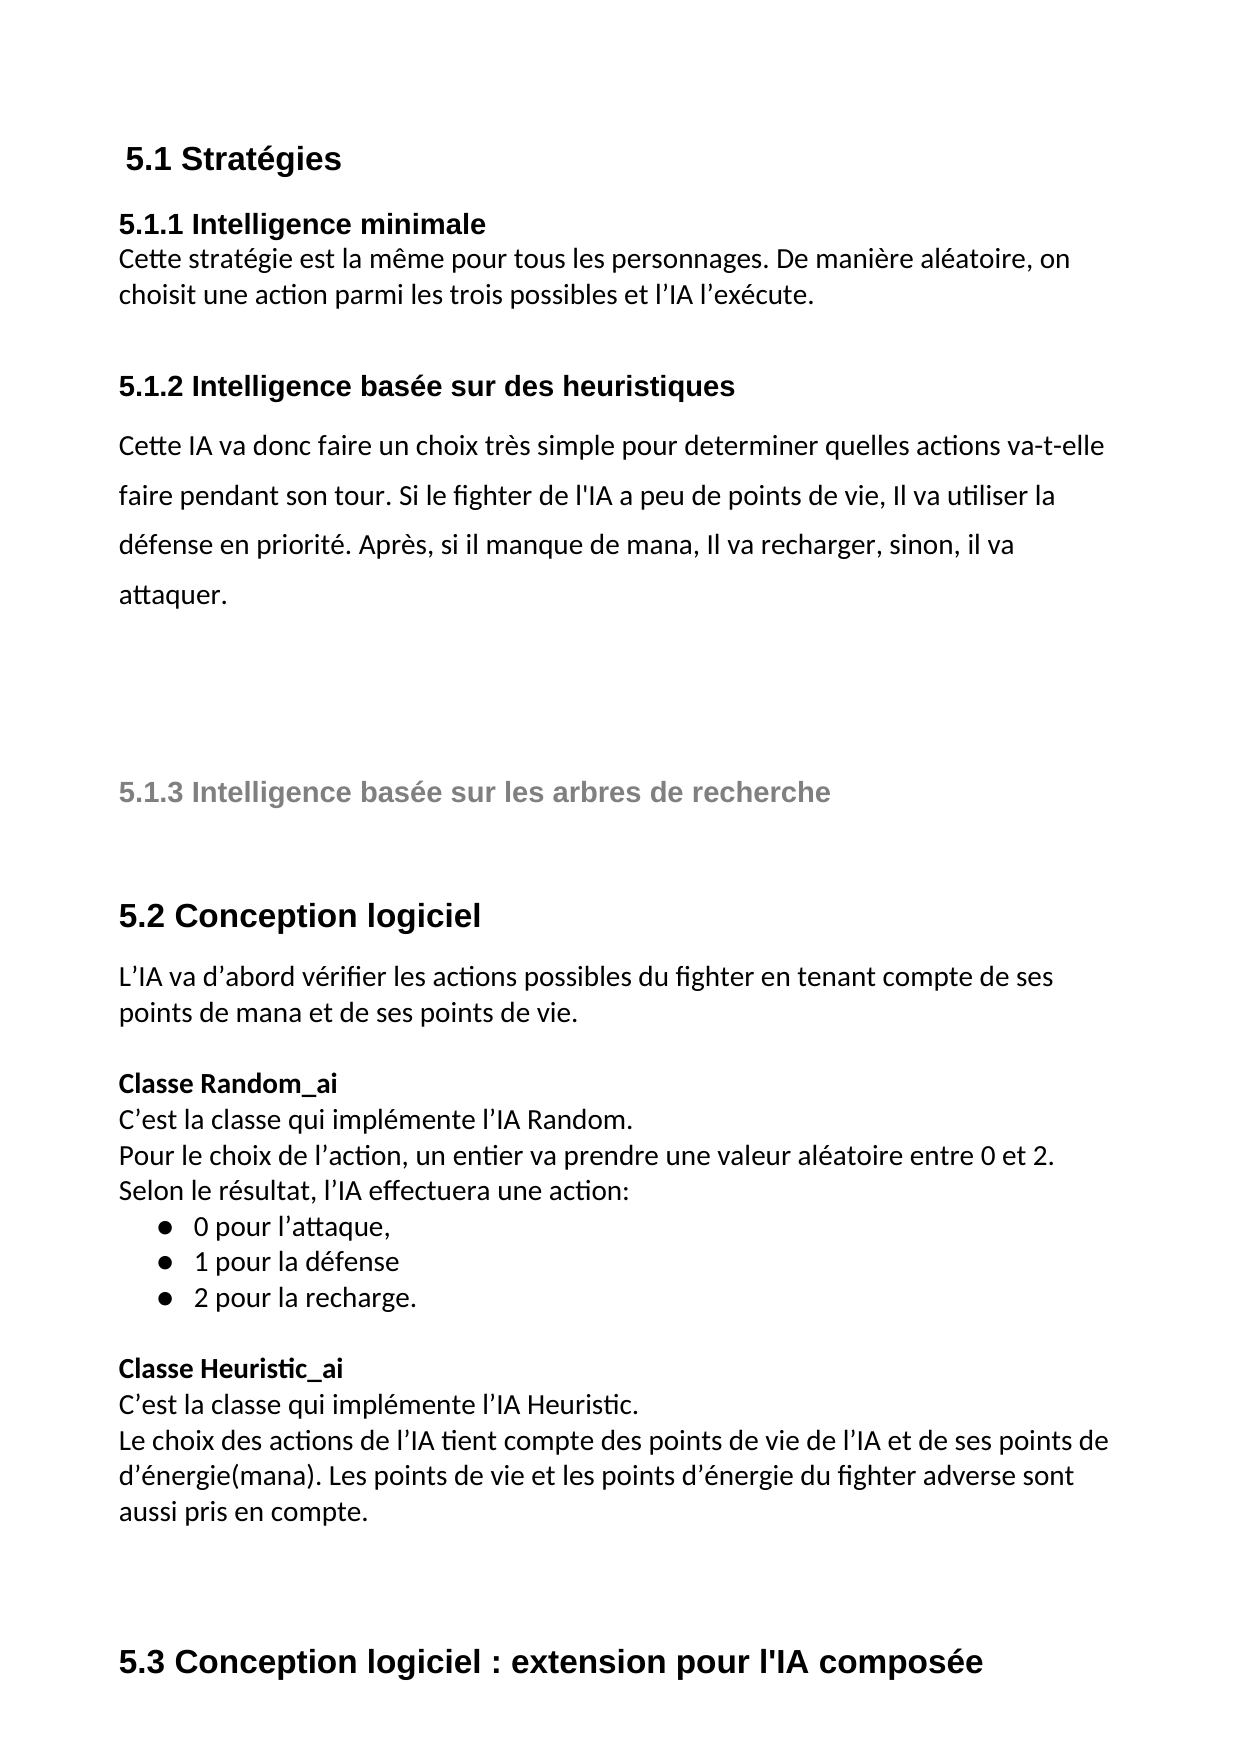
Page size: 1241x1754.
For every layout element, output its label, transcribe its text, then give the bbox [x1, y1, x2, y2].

text Classe Heuristic_ai [119, 1350, 1123, 1386]
text 5.2 Conception logiciel [119, 896, 1123, 934]
text Cette stratégie est la même pour tous les personnages. De manière aléatoire, on choisit une action parmi les trois possibles et l’IA l’exécute. [119, 240, 1123, 311]
text 5.3 Conception logiciel : extension pour l'IA composée [119, 1642, 1123, 1681]
list 1 pour la défense [156, 1243, 1123, 1279]
text 5.1.2 Intelligence basée sur des heuristiques [119, 369, 1123, 403]
text Le choix des actions de l’IA tient compte des points de vie de l’IA et de ses points de d’énergie(mana). Les points de vie et les points d’énergie du fighter adverse sont aussi pris en compte. [119, 1422, 1123, 1528]
text Cette IA va donc faire un choix très simple pour determiner quelles actions va-t-elle faire pendant son tour. Si le fighter de l'IA a peu de points de vie, Il va utiliser la défense en priorité. Après, si il manque de mana, Il va recharger, sinon, il va attaquer. [119, 427, 1123, 612]
text 5.1 Stratégies [119, 139, 1123, 178]
list 2 pour la recharge. [156, 1279, 1123, 1315]
text 5.1.3 Intelligence basée sur les arbres de recherche [119, 775, 1123, 809]
text 5.1.1 Intelligence minimale [119, 207, 1123, 240]
text C’est la classe qui implémente l’IA Random. [119, 1101, 1123, 1137]
text Classe Random_ai [119, 1065, 1123, 1101]
list 0 pour l’attaque, [156, 1208, 1123, 1243]
text L’IA va d’abord vérifier les actions possibles du fighter en tenant compte de ses points de mana et de ses points de vie. [119, 958, 1123, 1030]
text C’est la classe qui implémente l’IA Heuristic. [119, 1386, 1123, 1422]
text Pour le choix de l’action, un entier va prendre une valeur aléatoire entre 0 et 2. Selon le résultat, l’IA effectuera une action: [119, 1137, 1123, 1208]
